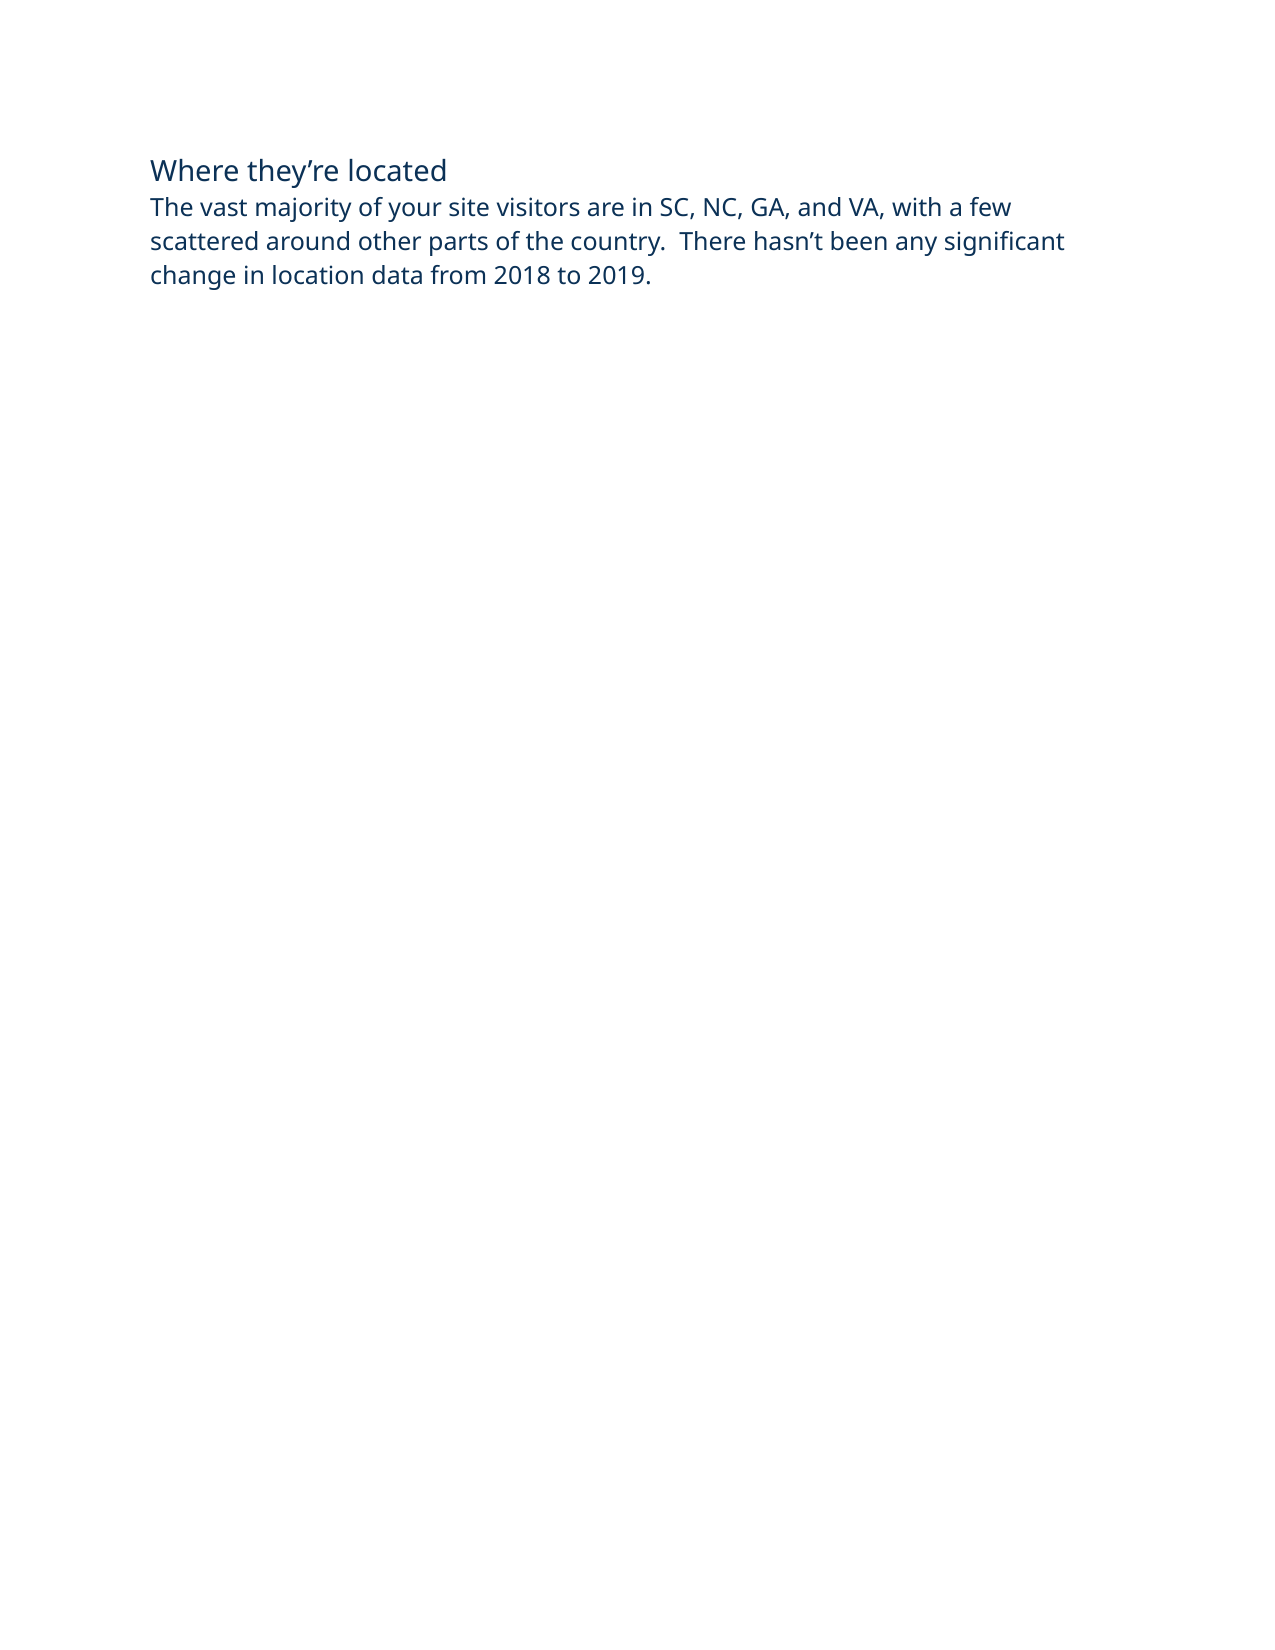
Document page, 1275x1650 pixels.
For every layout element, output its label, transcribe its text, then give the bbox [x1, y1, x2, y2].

text Where they’re located The vast majority of your site visitors are in SC, NC, GA, and VA, with a few scattered around other parts of the country. There hasn’t been any significant change in location data from 2018 to 2019. [150, 150, 1125, 292]
